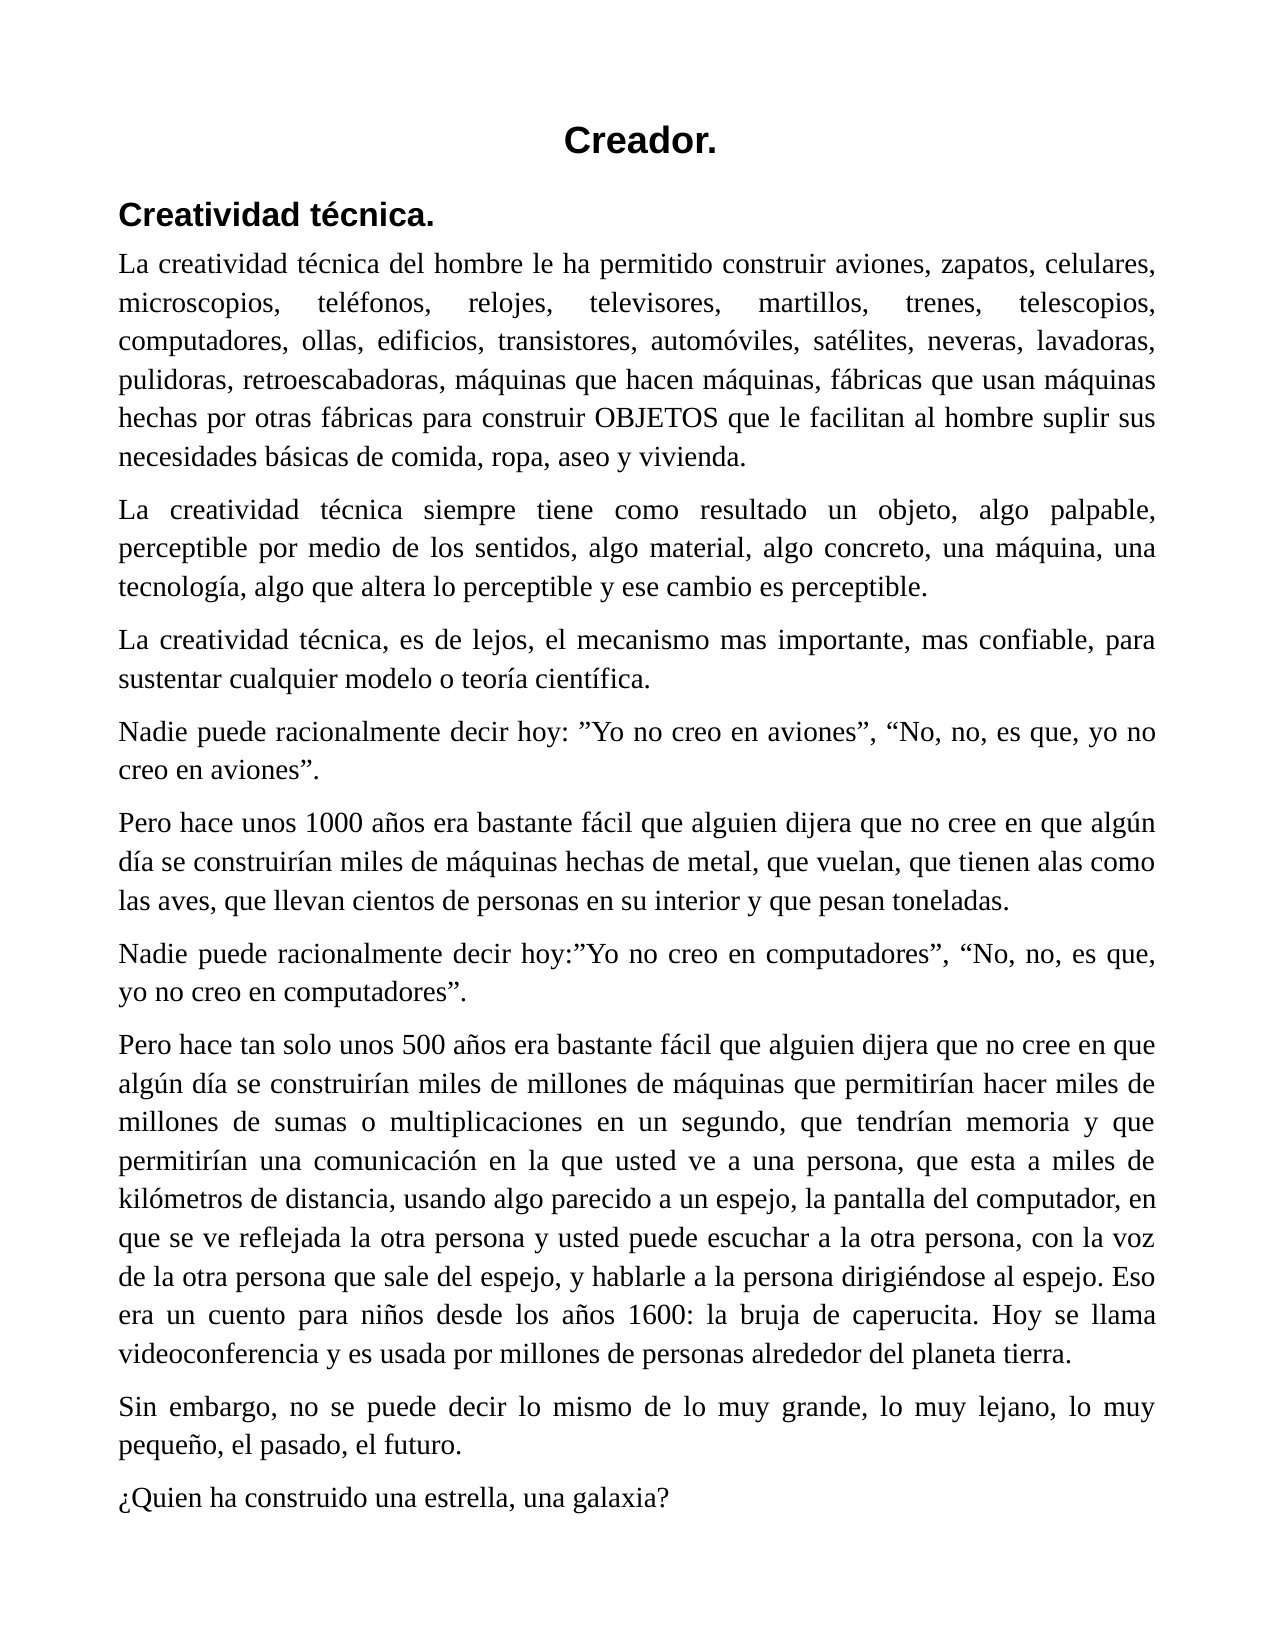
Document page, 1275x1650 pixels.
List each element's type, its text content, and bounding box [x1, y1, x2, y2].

text Nadie puede racionalmente decir hoy: ”Yo no creo en aviones”, “No, no, es que, yo no creo en aviones”. [118, 714, 1157, 786]
text Nadie puede racionalmente decir hoy:”Yo no creo en computadores”, “No, no, es que, yo no creo en computadores”. [118, 936, 1157, 1008]
text ¿Quien ha construido una estrella, una galaxia? [118, 1481, 1157, 1514]
text Pero hace tan solo unos 500 años era bastante fácil que alguien dijera que no cree en que algún día se construirían miles de millones de máquinas que permitirían hacer miles de millones de sumas o multiplicaciones en un segundo, que tendrían memoria y que permitirían una comunicación en la que usted ve a una persona, que esta a miles de kilómetros de distancia, usando algo parecido a un espejo, la pantalla del computador, en que se ve reflejada la otra persona y usted puede escuchar a la otra persona, con la voz de la otra persona que sale del espejo, y hablarle a la persona dirigiéndose al espejo. Eso era un cuento para niños desde los años 1600: la bruja de caperucita. Hoy se llama videoconferencia y es usada por millones de personas alrededor del planeta tierra. [118, 1027, 1157, 1369]
text Sin embargo, no se puede decir lo mismo de lo muy grande, lo muy lejano, lo muy pequeño, el pasado, el futuro. [118, 1389, 1157, 1461]
text La creatividad técnica del hombre le ha permitido construir aviones, zapatos, celulares, microscopios, teléfonos, relojes, televisores, martillos, trenes, telescopios, computadores, ollas, edificios, transistores, automóviles, satélites, neveras, lavadoras, pulidoras, retroescabadoras, máquinas que hacen máquinas, fábricas que usan máquinas hechas por otras fábricas para construir OBJETOS que le facilitan al hombre suplir sus necesidades básicas de comida, ropa, aseo y vivienda. [118, 246, 1157, 472]
subtitle Creador. [124, 118, 1157, 162]
text La creatividad técnica, es de lejos, el mecanismo mas importante, mas confiable, para sustentar cualquier modelo o teoría científica. [118, 622, 1157, 694]
text La creatividad técnica siempre tiene como resultado un objeto, algo palpable, perceptible por medio de los sentidos, algo material, algo concreto, una máquina, una tecnología, algo que altera lo perceptible y ese cambio es perceptible. [118, 492, 1157, 603]
text Pero hace unos 1000 años era bastante fácil que alguien dijera que no cree en que algún día se construirían miles de máquinas hechas de metal, que vuelan, que tienen alas como las aves, que llevan cientos de personas en su interior y que pesan toneladas. [118, 806, 1157, 916]
subtitle Creatividad técnica. [118, 195, 1157, 234]
